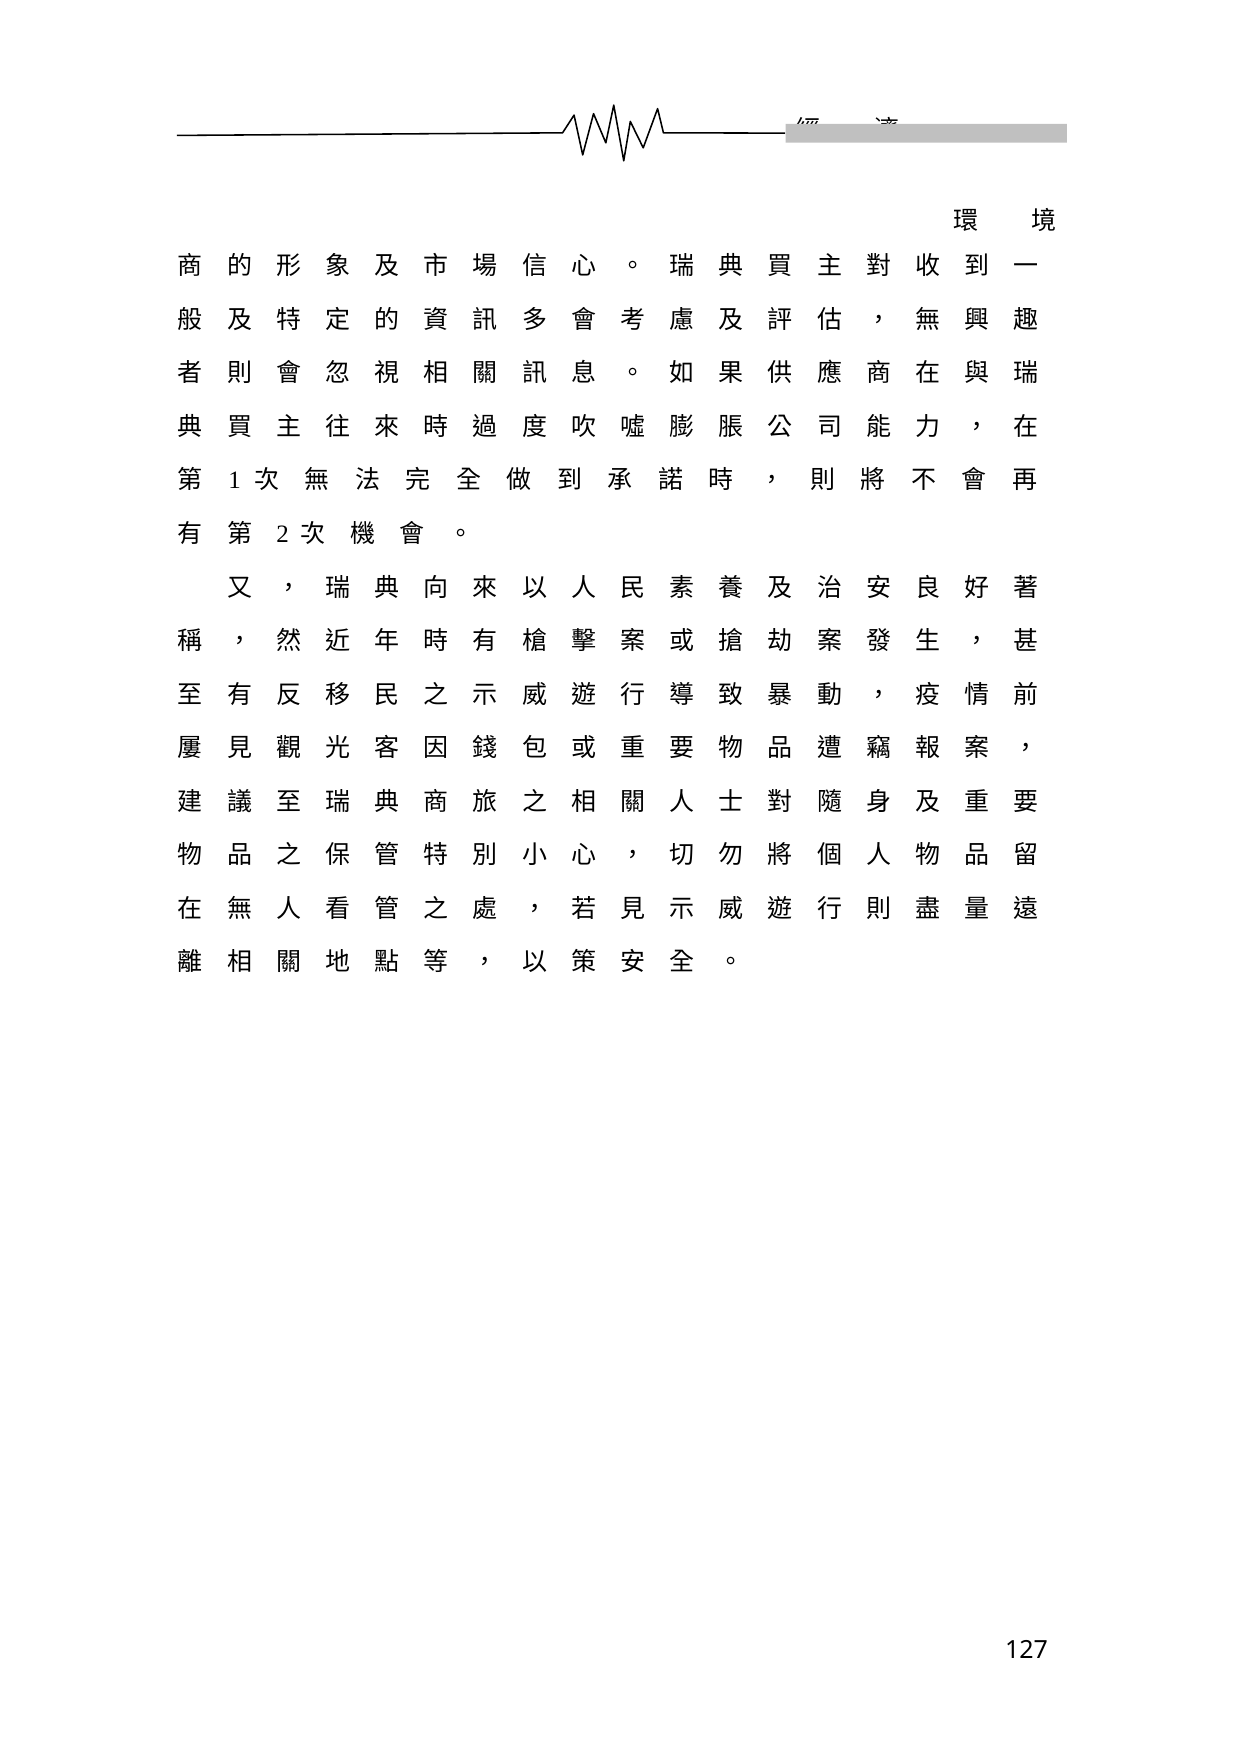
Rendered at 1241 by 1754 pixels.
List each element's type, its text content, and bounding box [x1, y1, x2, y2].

text 商的形象及市場信心。瑞典買主對收到一般及特定的資訊多會考慮及評估，無興趣者則會忽視相關訊息。如果供應商在與瑞典買主往來時過度吹噓膨脹公司能力，在第1次無法完全做到承諾時，則將不會再有第2次機會。 [178, 237, 1063, 558]
text 又，瑞典向來以人民素養及治安良好著稱，然近年時有槍擊案或搶劫案發生，甚至有反移民之示威遊行導致暴動，疫情前屢見觀光客因錢包或重要物品遭竊報案，建議至瑞典商旅之相關人士對隨身及重要物品之保管特別小心，切勿將個人物品留在無人看管之處，若見示威遊行則盡量遠離相關地點等，以策安全。 [178, 558, 1063, 987]
